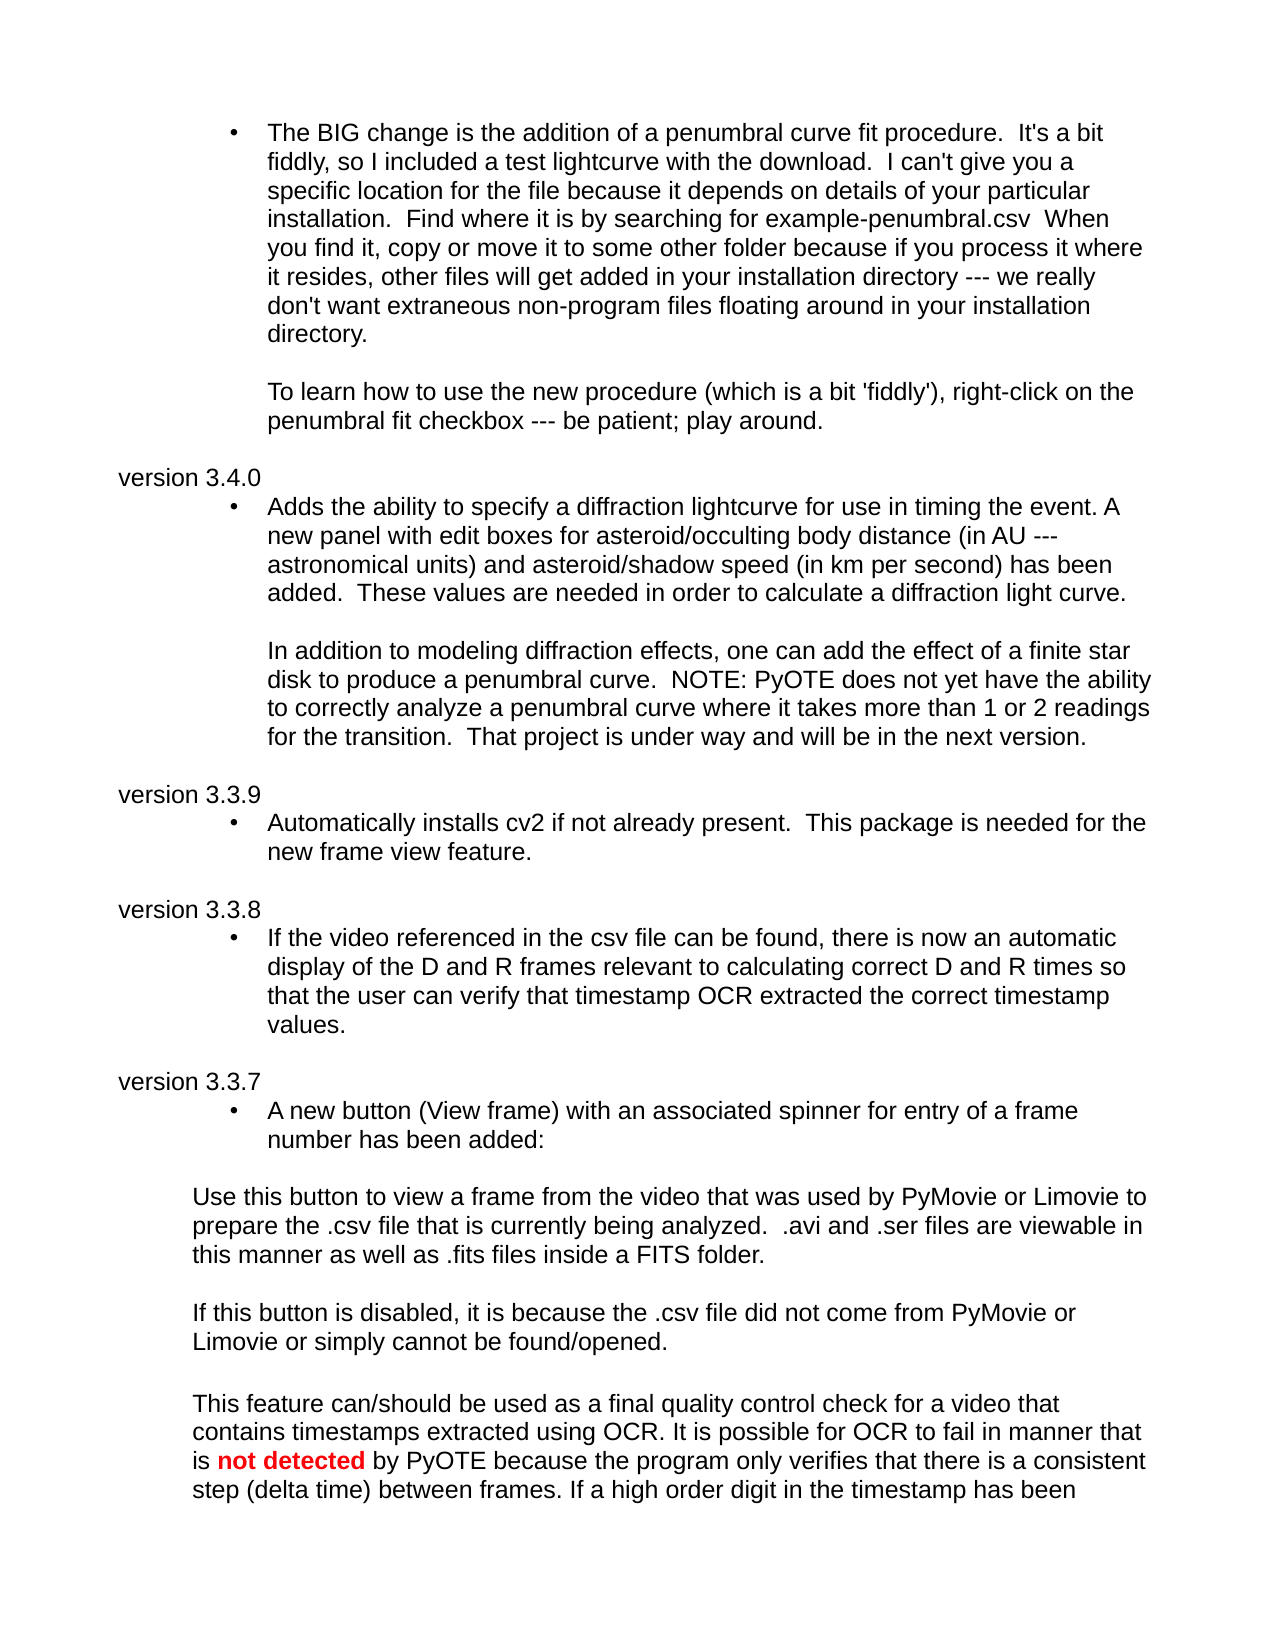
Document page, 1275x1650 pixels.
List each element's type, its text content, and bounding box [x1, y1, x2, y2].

list The BIG change is the addition of a penumbral curve fit procedure. It's a bit fiddly, so I included a test lightcurve with the download. I can't give you a specific location for the file because it depends on details of your particular installation. Find where it is by searching for example-penumbral.csv When you find it, copy or move it to some other folder because if you process it where it resides, other files will get added in your installation directory --- we really don't want extraneous non-program files floating around in your installation directory. To learn how to use the new procedure (which is a bit 'fiddly'), right-click on the penumbral fit checkbox --- be patient; play around. [229, 118, 1157, 463]
text Use this button to view a frame from the video that was used by PyMovie or Limovie to prepare the .csv file that is currently being analyzed. .avi and .ser files are viewable in this manner as well as .fits files inside a FITS folder. [192, 1182, 1157, 1269]
list If the video referenced in the csv file can be found, there is now an automatic display of the D and R frames relevant to calculating correct D and R times so that the user can verify that timestamp OCR extracted the correct timestamp values. [229, 923, 1157, 1067]
text version 3.3.8 [118, 895, 1157, 923]
list Adds the ability to specify a diffraction lightcurve for use in timing the event. A new panel with edit boxes for asteroid/occulting body distance (in AU --- astronomical units) and asteroid/shadow speed (in km per second) has been added. These values are needed in order to calculate a diffraction light curve. In addition to modeling diffraction effects, one can add the effect of a finite star disk to produce a penumbral curve. NOTE: PyOTE does not yet have the ability to correctly analyze a penumbral curve where it takes more than 1 or 2 readings for the transition. That project is under way and will be in the next version. [229, 492, 1157, 779]
text version 3.4.0 [118, 463, 1157, 492]
text If this button is disabled, it is because the .csv file did not come from PyMovie or Limovie or simply cannot be found/opened. [192, 1298, 1157, 1355]
text version 3.3.7 [118, 1067, 1157, 1096]
list A new button (View frame) with an associated spinner for entry of a frame number has been added: [229, 1096, 1157, 1154]
list Automatically installs cv2 if not already present. This package is needed for the new frame view feature. [229, 808, 1157, 895]
text This feature can/should be used as a final quality control check for a video that contains timestamps extracted using OCR. It is possible for OCR to fail in manner that is not detected by PyOTE because the program only verifies that there is a consistent step (delta time) between frames. If a high order digit in the timestamp has been [192, 1389, 1157, 1504]
text version 3.3.9 [118, 779, 1157, 808]
